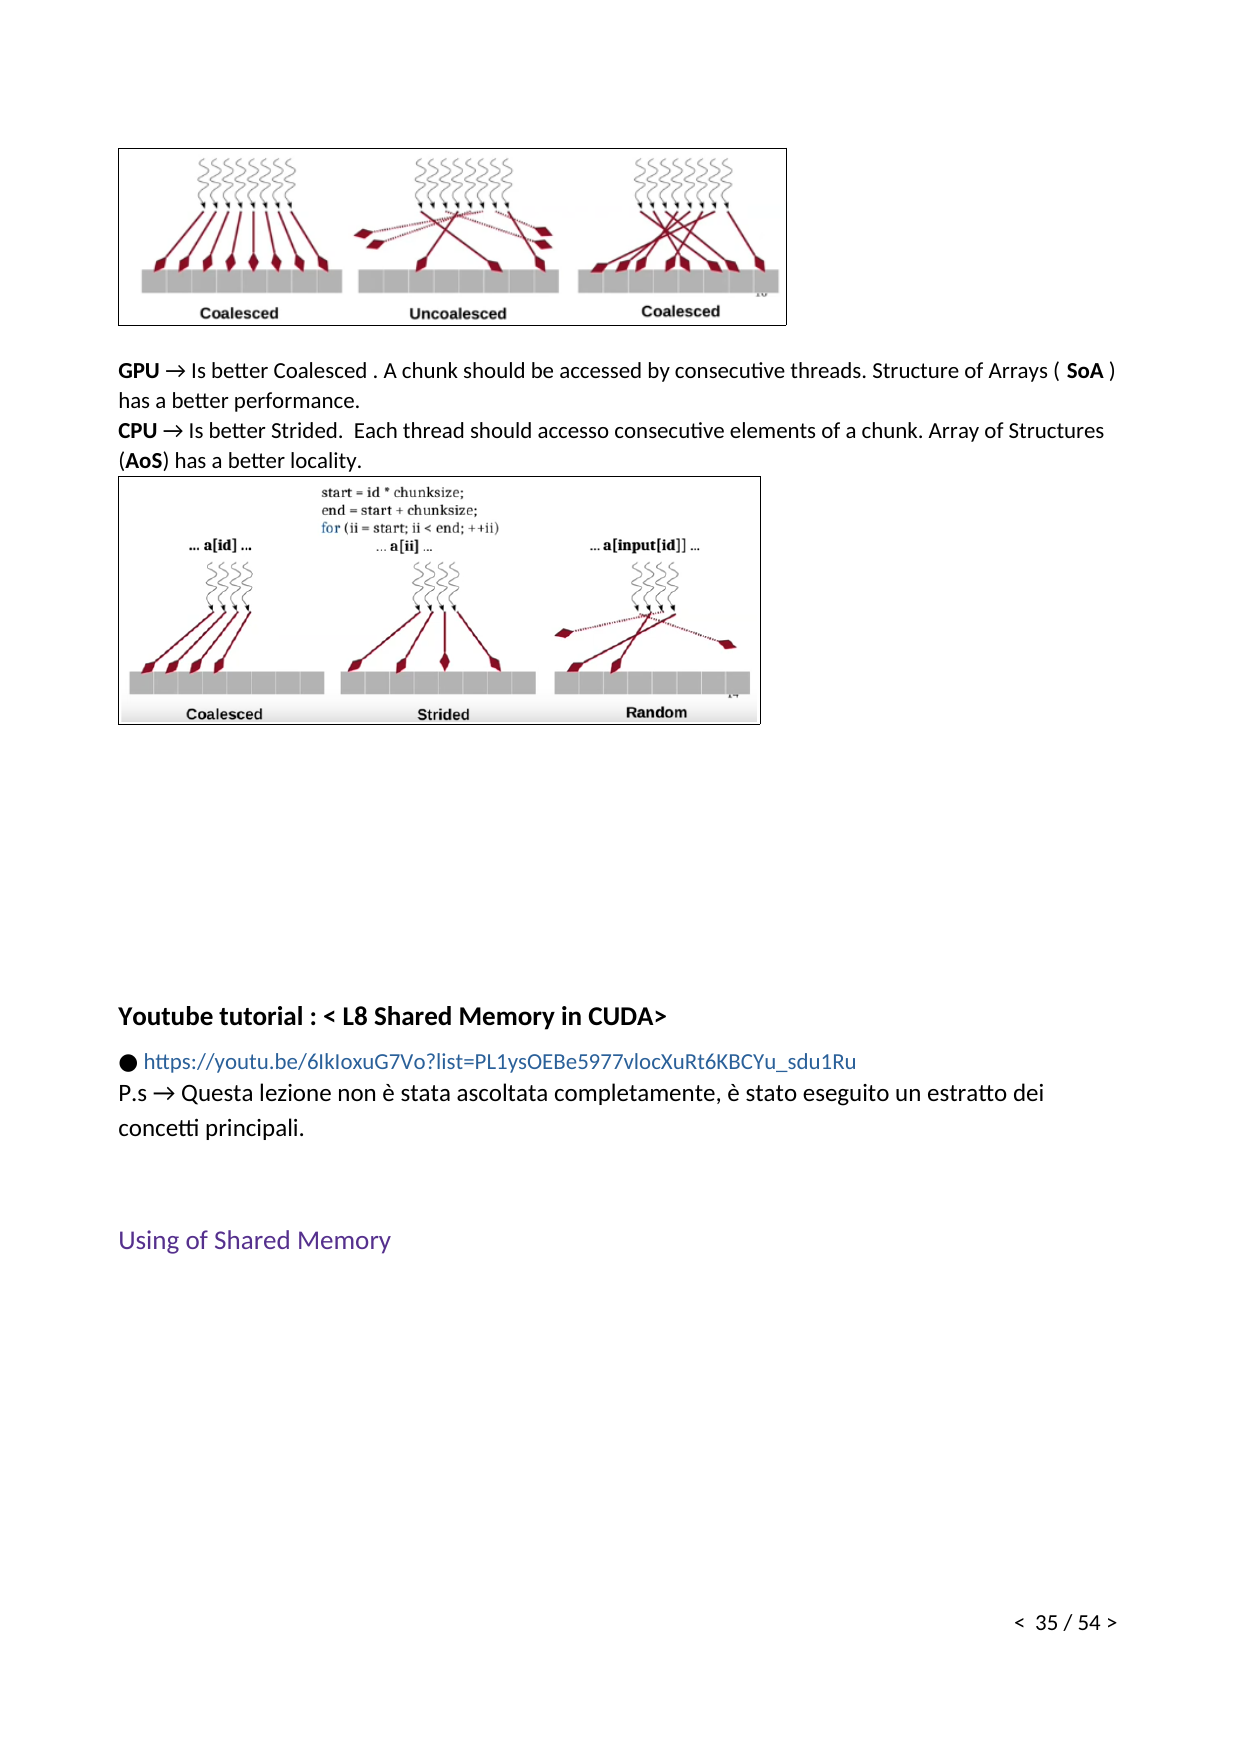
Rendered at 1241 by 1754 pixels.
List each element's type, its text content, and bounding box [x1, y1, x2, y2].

picture [121, 479, 757, 722]
text GPU → Is better Coalesced . A chunk should be accessed by consecutive threads. Structure of Arrays ( SoA ) has a better performance. [118, 356, 1122, 414]
text CPU → Is better Strided. Each thread should accesso consecutive elements of a chunk. Array of Structures (AoS) has a better locality. [118, 416, 1122, 474]
text ● https://youtu.be/6IkIoxuG7Vo?list=PL1ysOEBe5977vlocXuRt6KBCYu_sdu1Ru [118, 1047, 1122, 1075]
text P.s → Questa lezione non è stata ascoltata completamente, è stato eseguito un estratto dei concetti principali. [118, 1077, 1122, 1142]
subtitle Youtube tutorial : < L8 Shared Memory in CUDA> [118, 999, 1122, 1032]
picture [121, 150, 784, 322]
subtitle Using of Shared Memory [118, 1223, 1122, 1256]
